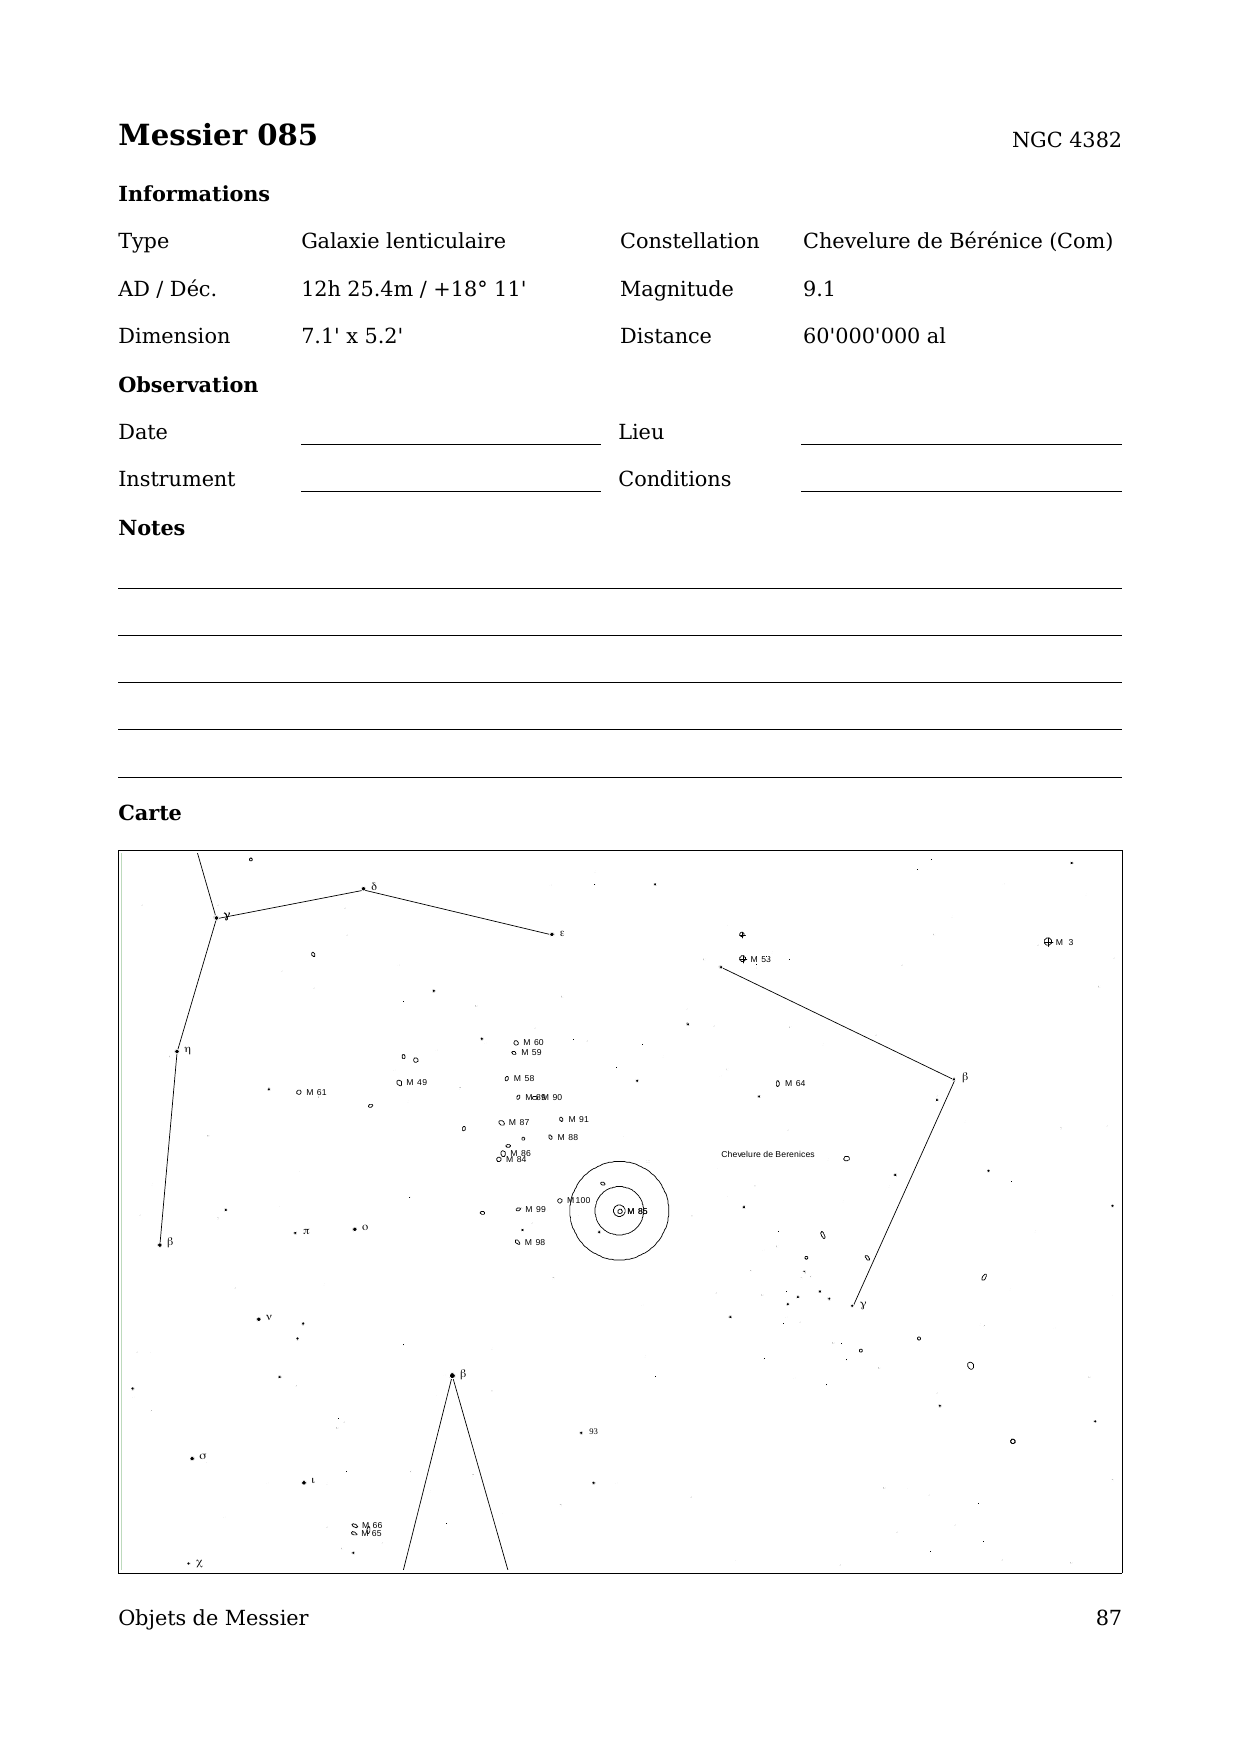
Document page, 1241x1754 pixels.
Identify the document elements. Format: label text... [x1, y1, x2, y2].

table_cell Conditions [618, 444, 801, 492]
table_header [301, 397, 601, 444]
table_header Messier 085 [118, 118, 620, 153]
table_cell 7.1' x 5.2' [301, 301, 620, 348]
table_cell AD / Déc. [118, 254, 301, 301]
table_cell [301, 445, 601, 491]
table_cell Magnitude [620, 254, 803, 301]
table_cell [118, 730, 1122, 777]
table_header [801, 397, 1122, 444]
text Carte [118, 801, 1122, 826]
table_header Galaxie lenticulaire [301, 206, 620, 254]
table_header Type [118, 206, 301, 254]
table_header Constellation [620, 206, 803, 254]
table_cell 60'000'000 al [803, 301, 1122, 348]
table_cell [801, 445, 1122, 491]
table_cell [118, 589, 1122, 635]
text Notes [118, 516, 1122, 540]
table_cell [118, 683, 1122, 729]
table_cell Instrument [118, 444, 301, 492]
table_header [601, 397, 618, 444]
table_cell [601, 444, 618, 492]
table_header Chevelure de Bérénice (Com) [803, 206, 1122, 254]
table_header Date [118, 397, 301, 444]
table_cell Distance [620, 301, 803, 348]
table_header NGC 4382 [620, 118, 1122, 153]
table_header [119, 851, 1122, 1573]
table_cell [118, 636, 1122, 682]
table_cell 9.1 [803, 254, 1122, 301]
text Informations [118, 182, 1122, 206]
table_cell 12h 25.4m / +18° 11' [301, 254, 620, 301]
table_header Lieu [618, 397, 801, 444]
text Observation [118, 372, 1122, 397]
table_header [118, 540, 1122, 588]
table_cell Dimension [118, 301, 301, 348]
